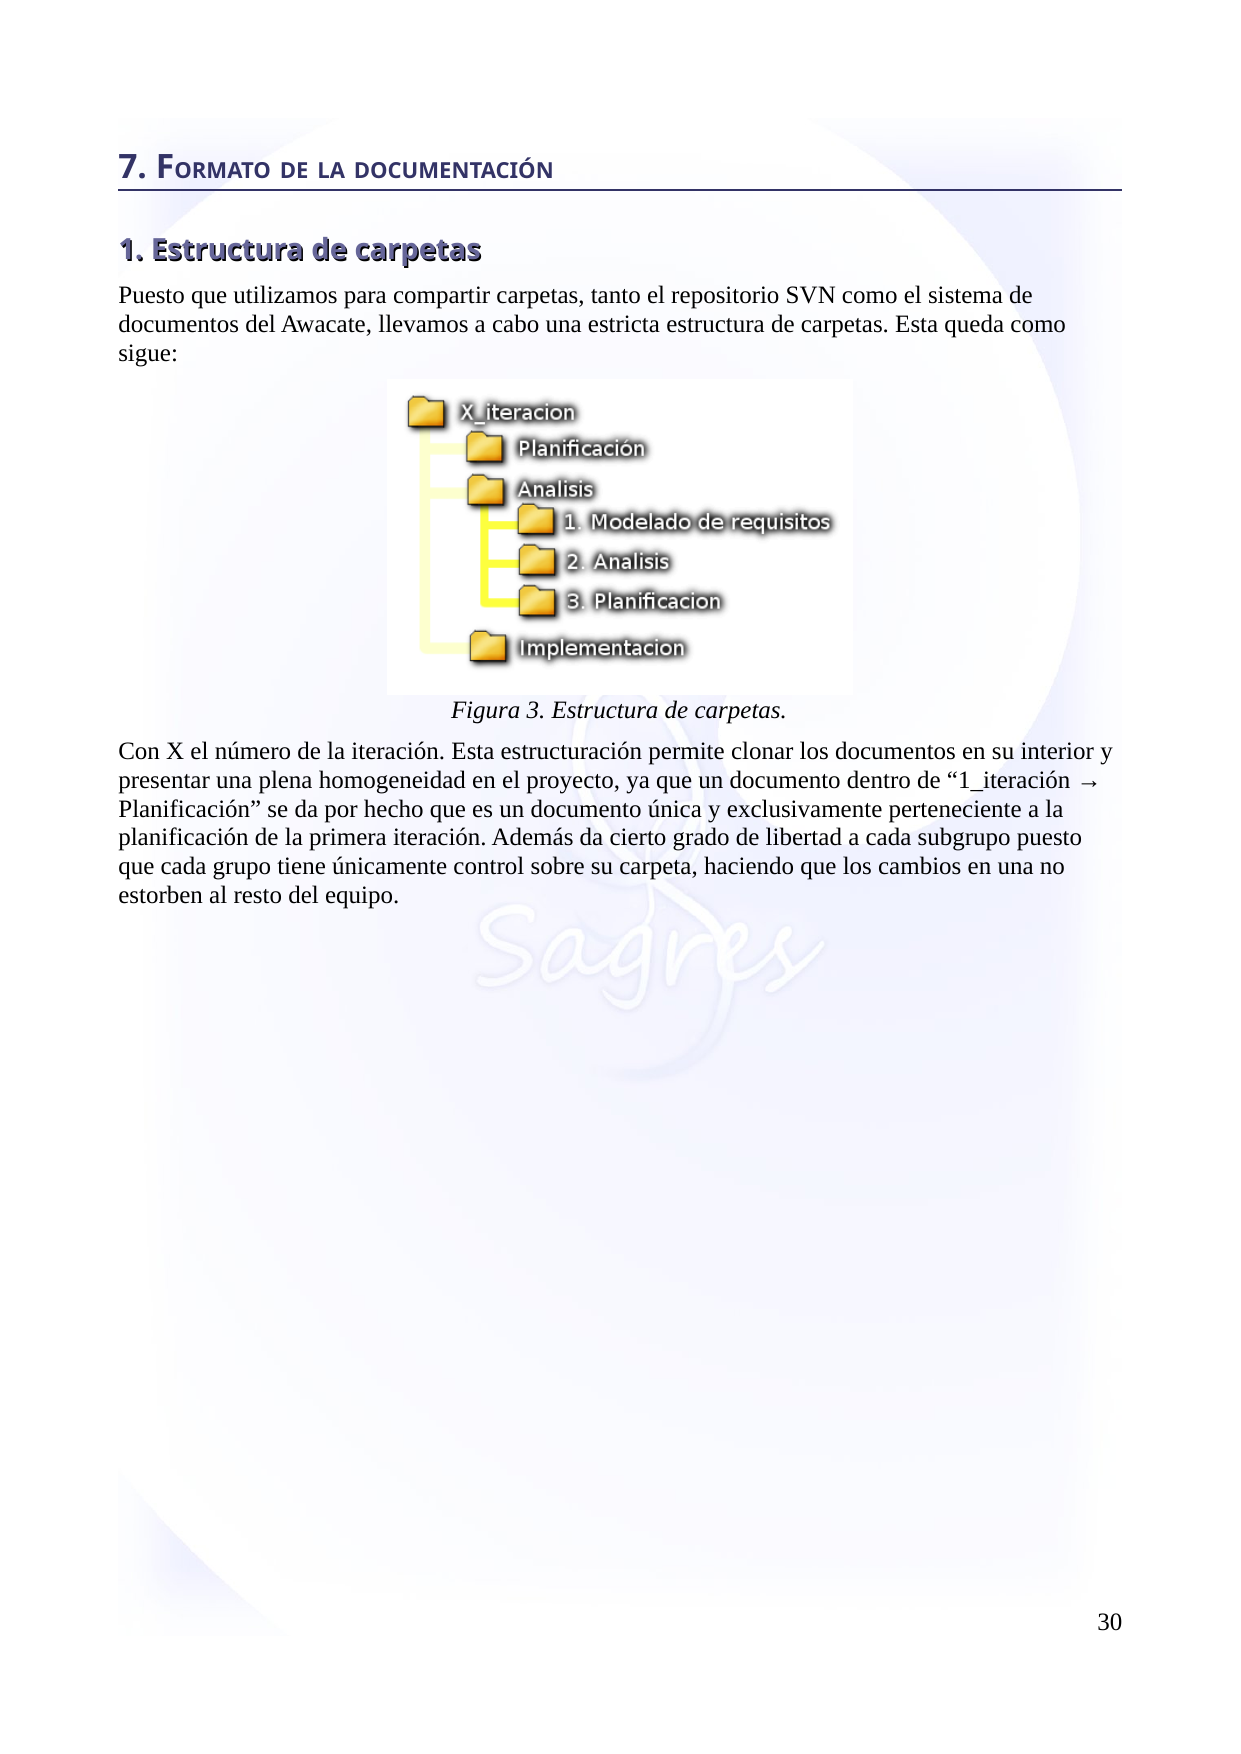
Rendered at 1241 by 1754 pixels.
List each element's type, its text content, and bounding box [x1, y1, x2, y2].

picture [118, 118, 1122, 143]
text Figura 3. Estructura de carpetas. [118, 695, 1122, 724]
text Puesto que utilizamos para compartir carpetas, tanto el repositorio SVN como el sistema de documentos del Awacate, llevamos a cabo una estricta estructura de carpetas. Esta queda como sigue: [118, 281, 1122, 367]
subtitle 1. Estructura de carpetas [118, 228, 1122, 268]
picture [118, 724, 1122, 736]
picture [118, 191, 1122, 228]
picture [118, 268, 1122, 281]
picture [118, 909, 1122, 1636]
picture [118, 367, 1122, 695]
text Con X el número de la iteración. Esta estructuración permite clonar los documentos en su interior y presentar una plena homogeneidad en el proyecto, ya que un documento dentro de “1_iteración → Planificación” se da por hecho que es un documento única y exclusivamente perteneciente a la planificación de la primera iteración. Además da cierto grado de libertad a cada subgrupo puesto que cada grupo tiene únicamente control sobre su carpeta, haciendo que los cambios en una no estorben al resto del equipo. [118, 736, 1122, 909]
subtitle 7. Formato de la documentación [118, 143, 1122, 189]
